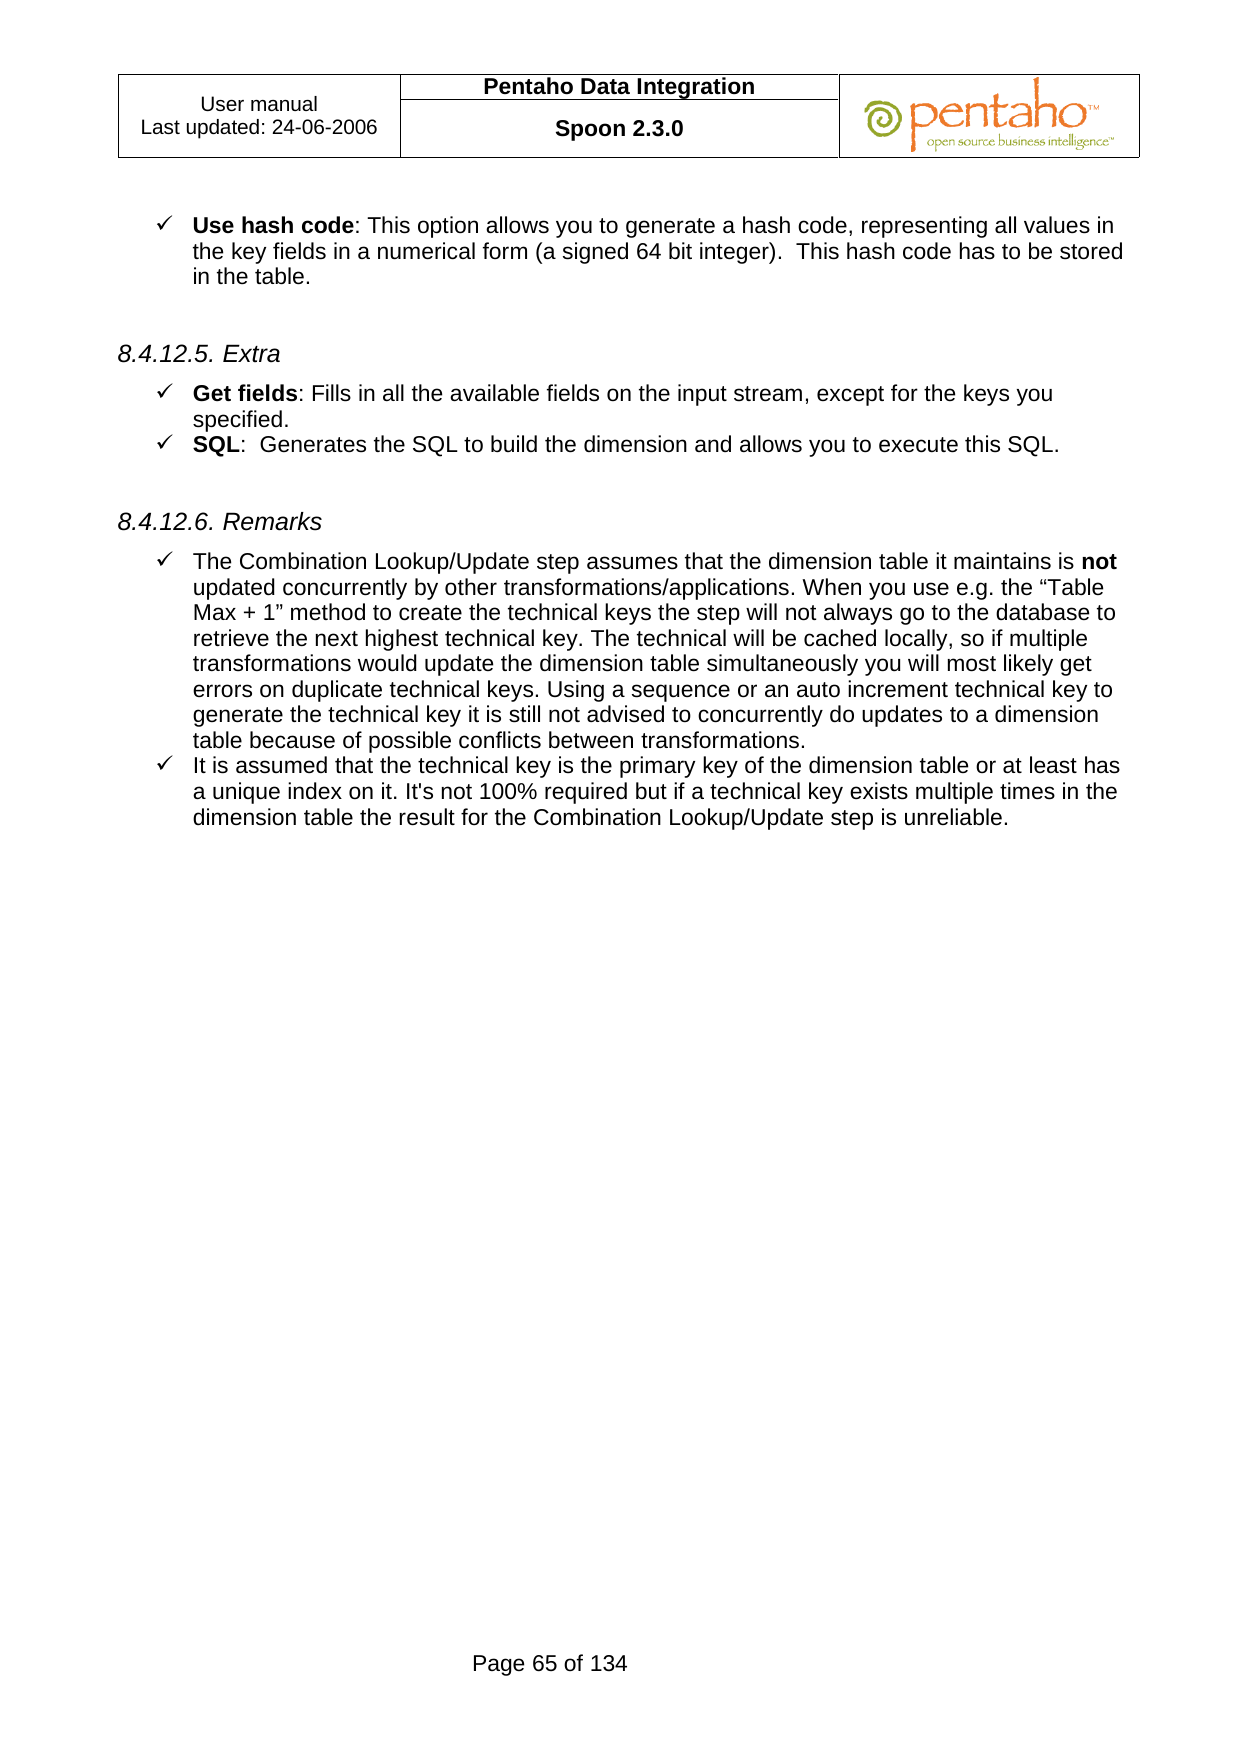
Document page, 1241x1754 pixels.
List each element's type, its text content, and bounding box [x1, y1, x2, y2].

list The Combination Lookup/Update step assumes that the dimension table it maintains is not updated concurrently by other transformations/applications. When you use e.g. the “Table Max + 1” method to create the technical keys the step will not always go to the database to retrieve the next highest technical key. The technical will be cached locally, so if multiple transformations would update the dimension table simultaneously you will most likely get errors on duplicate technical keys. Using a sequence or an auto increment technical key to generate the technical key it is still not advised to concurrently do updates to a dimension table because of possible conflicts between transformations. [155, 548, 1137, 753]
list Use hash code: This option allows you to generate a hash code, representing all values in the key fields in a numerical form (a signed 64 bit integer). This hash code has to be stored in the table. [155, 213, 1137, 289]
subtitle Remarks [117, 508, 1137, 536]
subtitle Extra [117, 340, 1137, 368]
list SQL: Generates the SQL to build the dimension and allows you to execute this SQL. [155, 432, 1137, 457]
list It is assumed that the technical key is the primary key of the dimension table or at least has a unique index on it. It's not 100% required but if a technical key exists multiple times in the dimension table the result for the Combination Lookup/Update step is unreliable. [155, 753, 1137, 830]
list Get fields: Fills in all the available fields on the input stream, except for the keys you specified. [155, 381, 1137, 432]
